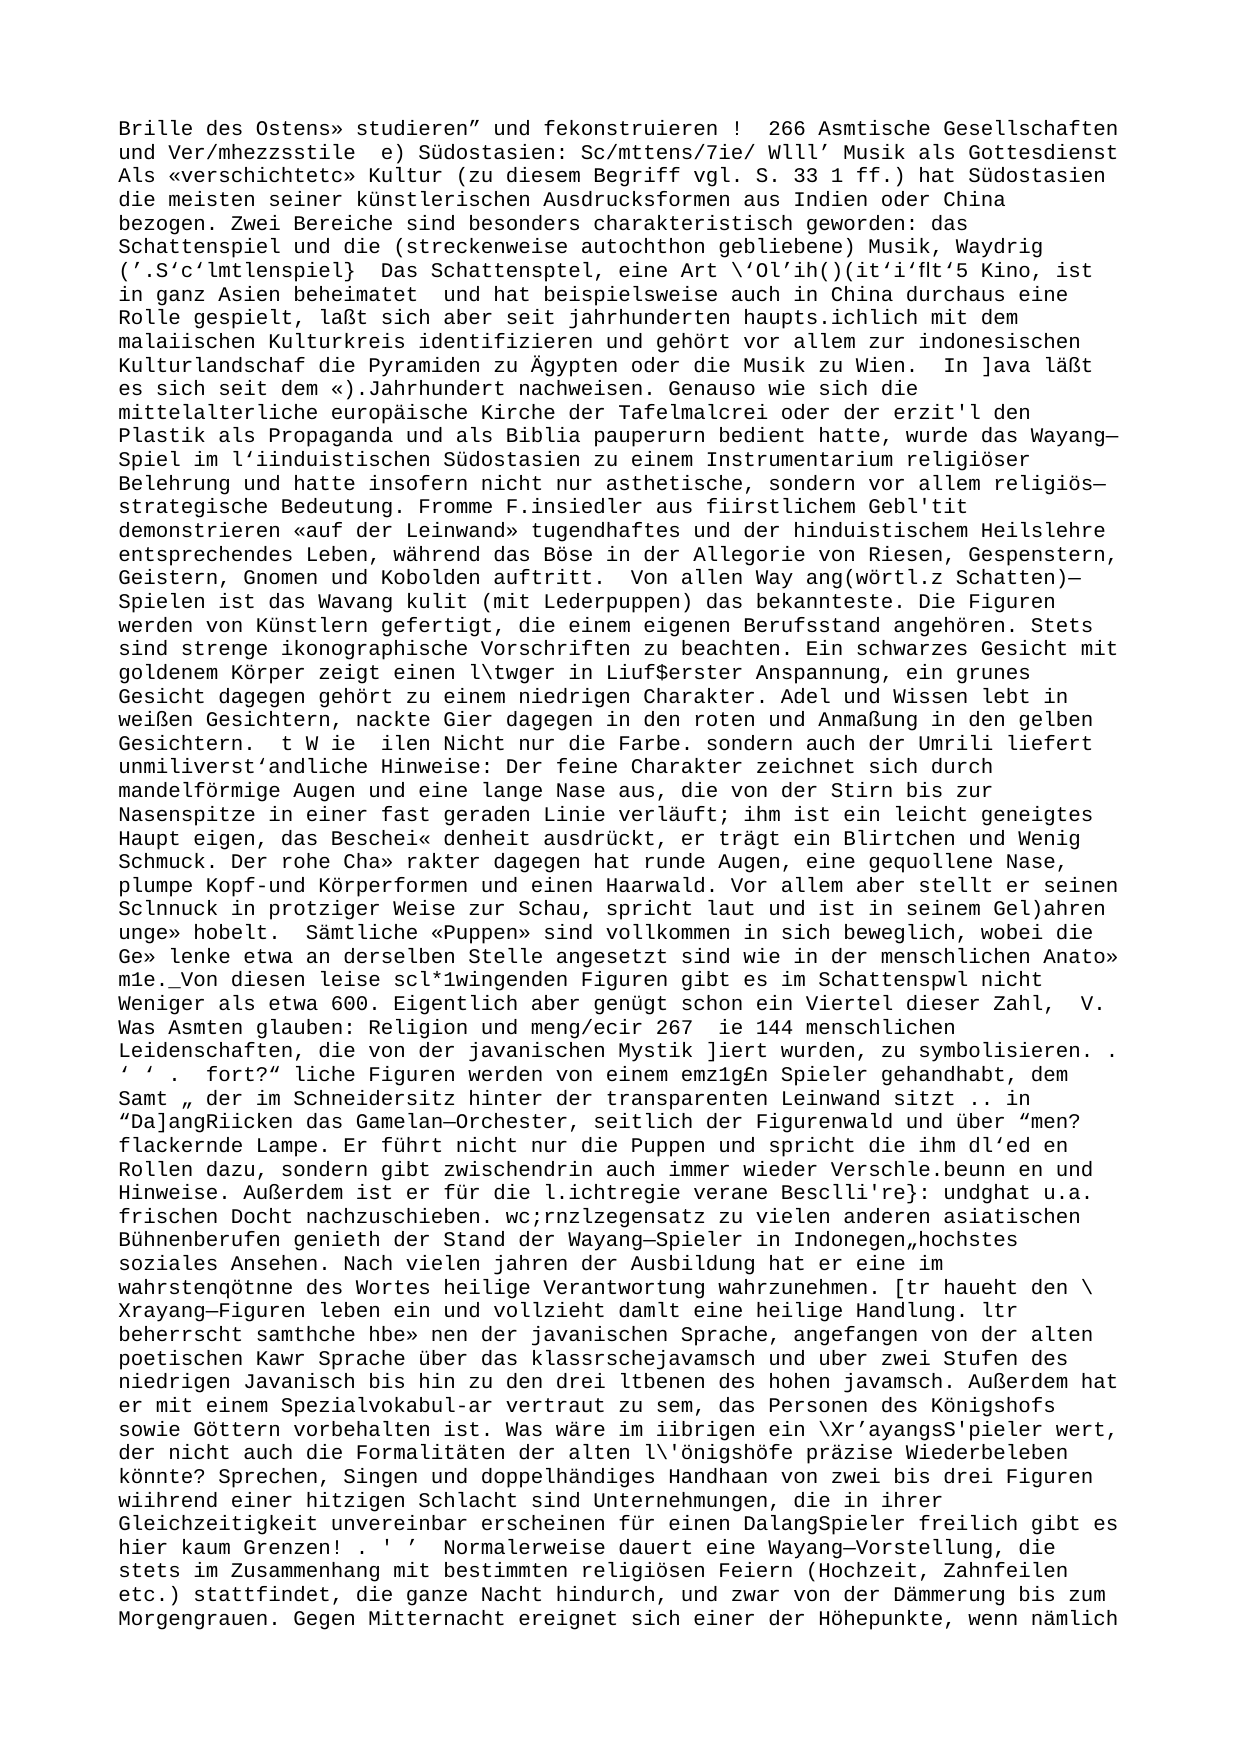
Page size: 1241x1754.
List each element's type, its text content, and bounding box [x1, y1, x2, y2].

text Brille des Ostens» studieren” und fekonstruieren ! 266 Asmtische Gesellschaften und Ver/mhezzsstile e) Südostasien: Sc/mttens/7ie/ Wlll’ Musik als Gottesdienst Als «verschichtetc» Kultur (zu diesem Begriff vgl. S. 33 1 ff.) hat Südostasien die meisten seiner künstlerischen Ausdrucksformen aus Indien oder China bezogen. Zwei Bereiche sind besonders charakteristisch geworden: das Schattenspiel und die (streckenweise autochthon gebliebene) Musik, Waydrig (’.S‘c‘lmtlenspiel} Das Schattensptel, eine Art \‘Ol’ih()(it‘i‘ﬂt‘5 Kino, ist in ganz Asien beheimatet und hat beispielsweise auch in China durchaus eine Rolle gespielt, laßt sich aber seit jahrhunderten haupts.ichlich mit dem malaiischen Kulturkreis identifizieren und gehört vor allem zur indonesischen Kulturlandschaf die Pyramiden zu Ägypten oder die Musik zu Wien. In ]ava läßt es sich seit dem «).Jahrhundert nachweisen. Genauso wie sich die mittelalterliche europäische Kirche der Tafelmalcrei oder der erzit'l den Plastik als Propaganda und als Biblia pauperurn bedient hatte, wurde das Wayang—Spiel im l‘iinduistischen Südostasien zu einem Instrumentarium religiöser Belehrung und hatte insofern nicht nur asthetische, sondern vor allem religiös—strategische Bedeutung. Fromme F.insiedler aus fiirstlichem Gebl'tit demonstrieren «auf der Leinwand» tugendhaftes und der hinduistischem Heilslehre entsprechendes Leben, während das Böse in der Allegorie von Riesen, Gespenstern, Geistern, Gnomen und Kobolden auftritt. Von allen Way ang(wörtl.z Schatten)—Spielen ist das Wavang kulit (mit Lederpuppen) das bekannteste. Die Figuren werden von Künstlern gefertigt, die einem eigenen Berufsstand angehören. Stets sind strenge ikonographische Vorschriften zu beachten. Ein schwarzes Gesicht mit goldenem Körper zeigt einen l\twger in Liuf$erster Anspannung, ein grunes Gesicht dagegen gehört zu einem niedrigen Charakter. Adel und Wissen lebt in weißen Gesichtern, nackte Gier dagegen in den roten und Anmaßung in den gelben Gesichtern. t W ie ilen Nicht nur die Farbe. sondern auch der Umrili liefert unmiliverst‘andliche Hinweise: Der feine Charakter zeichnet sich durch mandelförmige Augen und eine lange Nase aus, die von der Stirn bis zur Nasenspitze in einer fast geraden Linie verläuft; ihm ist ein leicht geneigtes Haupt eigen, das Beschei« denheit ausdrückt, er trägt ein Blirtchen und Wenig Schmuck. Der rohe Cha» rakter dagegen hat runde Augen, eine gequollene Nase, plumpe Kopf-und Körperformen und einen Haarwald. Vor allem aber stellt er seinen Sclnnuck in protziger Weise zur Schau, spricht laut und ist in seinem Gel)ahren unge» hobelt. Sämtliche «Puppen» sind vollkommen in sich beweglich, wobei die Ge» lenke etwa an derselben Stelle angesetzt sind wie in der menschlichen Anato» m1e._Von diesen leise scl*1wingenden Figuren gibt es im Schattenspwl nicht Weniger als etwa 600. Eigentlich aber genügt schon ein Viertel dieser Zahl, V. Was Asmten glauben: Religion und meng/ecir 267 ie 144 menschlichen Leidenschaften, die von der javanischen Mystik ]iert wurden, zu symbolisieren. . ‘ ‘ . fort?“ liche Figuren werden von einem emz1g£n Spieler gehandhabt, dem Samt „ der im Schneidersitz hinter der transparenten Leinwand sitzt .. in “Da]angRiicken das Gamelan—Orchester, seitlich der Figurenwald und über “men? flackernde Lampe. Er führt nicht nur die Puppen und spricht die ihm dl‘ed en Rollen dazu, sondern gibt zwischendrin auch immer wieder Verschle.beunn en und Hinweise. Außerdem ist er für die l.ichtregie verane Besclli're}: undghat u.a. frischen Docht nachzuschieben. wc;rnzlzegensatz zu vielen anderen asiatischen Bühnenberufen genieth der Stand der Wayang—Spieler in Indonegen„hochstes soziales Ansehen. Nach vielen jahren der Ausbildung hat er eine im wahrstenqötnne des Wortes heilige Verantwortung wahrzunehmen. [tr haueht den \Xrayang—Figuren leben ein und vollzieht damlt eine heilige Handlung. ltr beherrscht samthche hbe» nen der javanischen Sprache, angefangen von der alten poetischen Kawr Sprache über das klassrschejavamsch und uber zwei Stufen des niedrigen Javanisch bis hin zu den drei ltbenen des hohen javamsch. Außerdem hat er mit einem Spezialvokabul-ar vertraut zu sem, das Personen des Königshofs sowie Göttern vorbehalten ist. Was wäre im iibrigen ein \Xr’ayangsS'pieler wert, der nicht auch die Formalitäten der alten l\'önigshöfe präzise Wiederbeleben könnte? Sprechen, Singen und doppelhändiges Handhaan von zwei bis drei Figuren wiihrend einer hitzigen Schlacht sind Unternehmungen, die in ihrer Gleichzeitigkeit unvereinbar erscheinen für einen DalangSpieler freilich gibt es hier kaum Grenzen! . ' ’ Normalerweise dauert eine Wayang—Vorstellung, die stets im Zusammenhang mit bestimmten religiösen Feiern (Hochzeit, Zahnfeilen etc.) stattfindet, die ganze Nacht hindurch, und zwar von der Dämmerung bis zum Morgengrauen. Gegen Mitternacht ereignet sich einer der Höhepunkte, wenn nämlich [118, 118, 1122, 1631]
